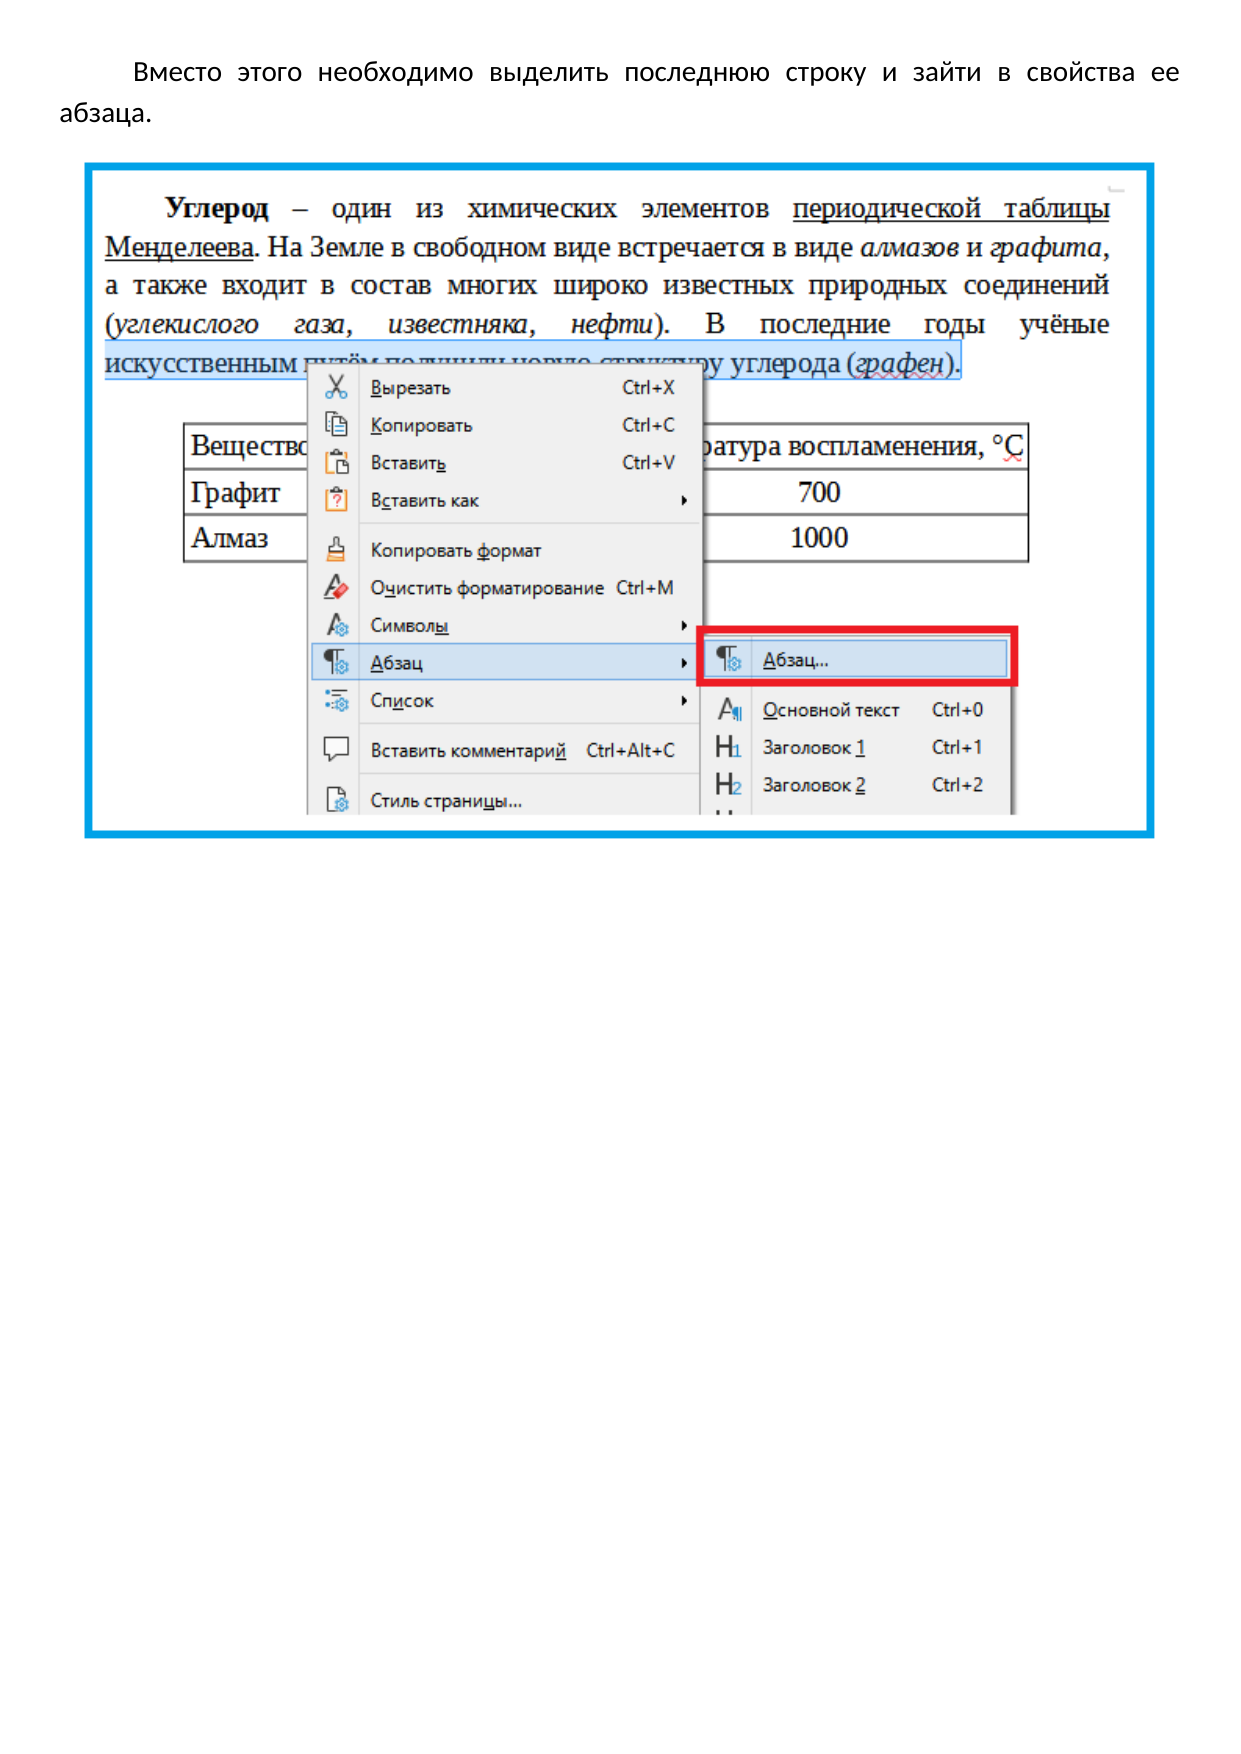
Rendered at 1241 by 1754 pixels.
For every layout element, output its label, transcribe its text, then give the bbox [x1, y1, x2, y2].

text Вместо этого необходимо выделить последнюю строку и зайти в свойства ее абзаца. [59, 53, 1181, 129]
picture [77, 155, 1164, 848]
